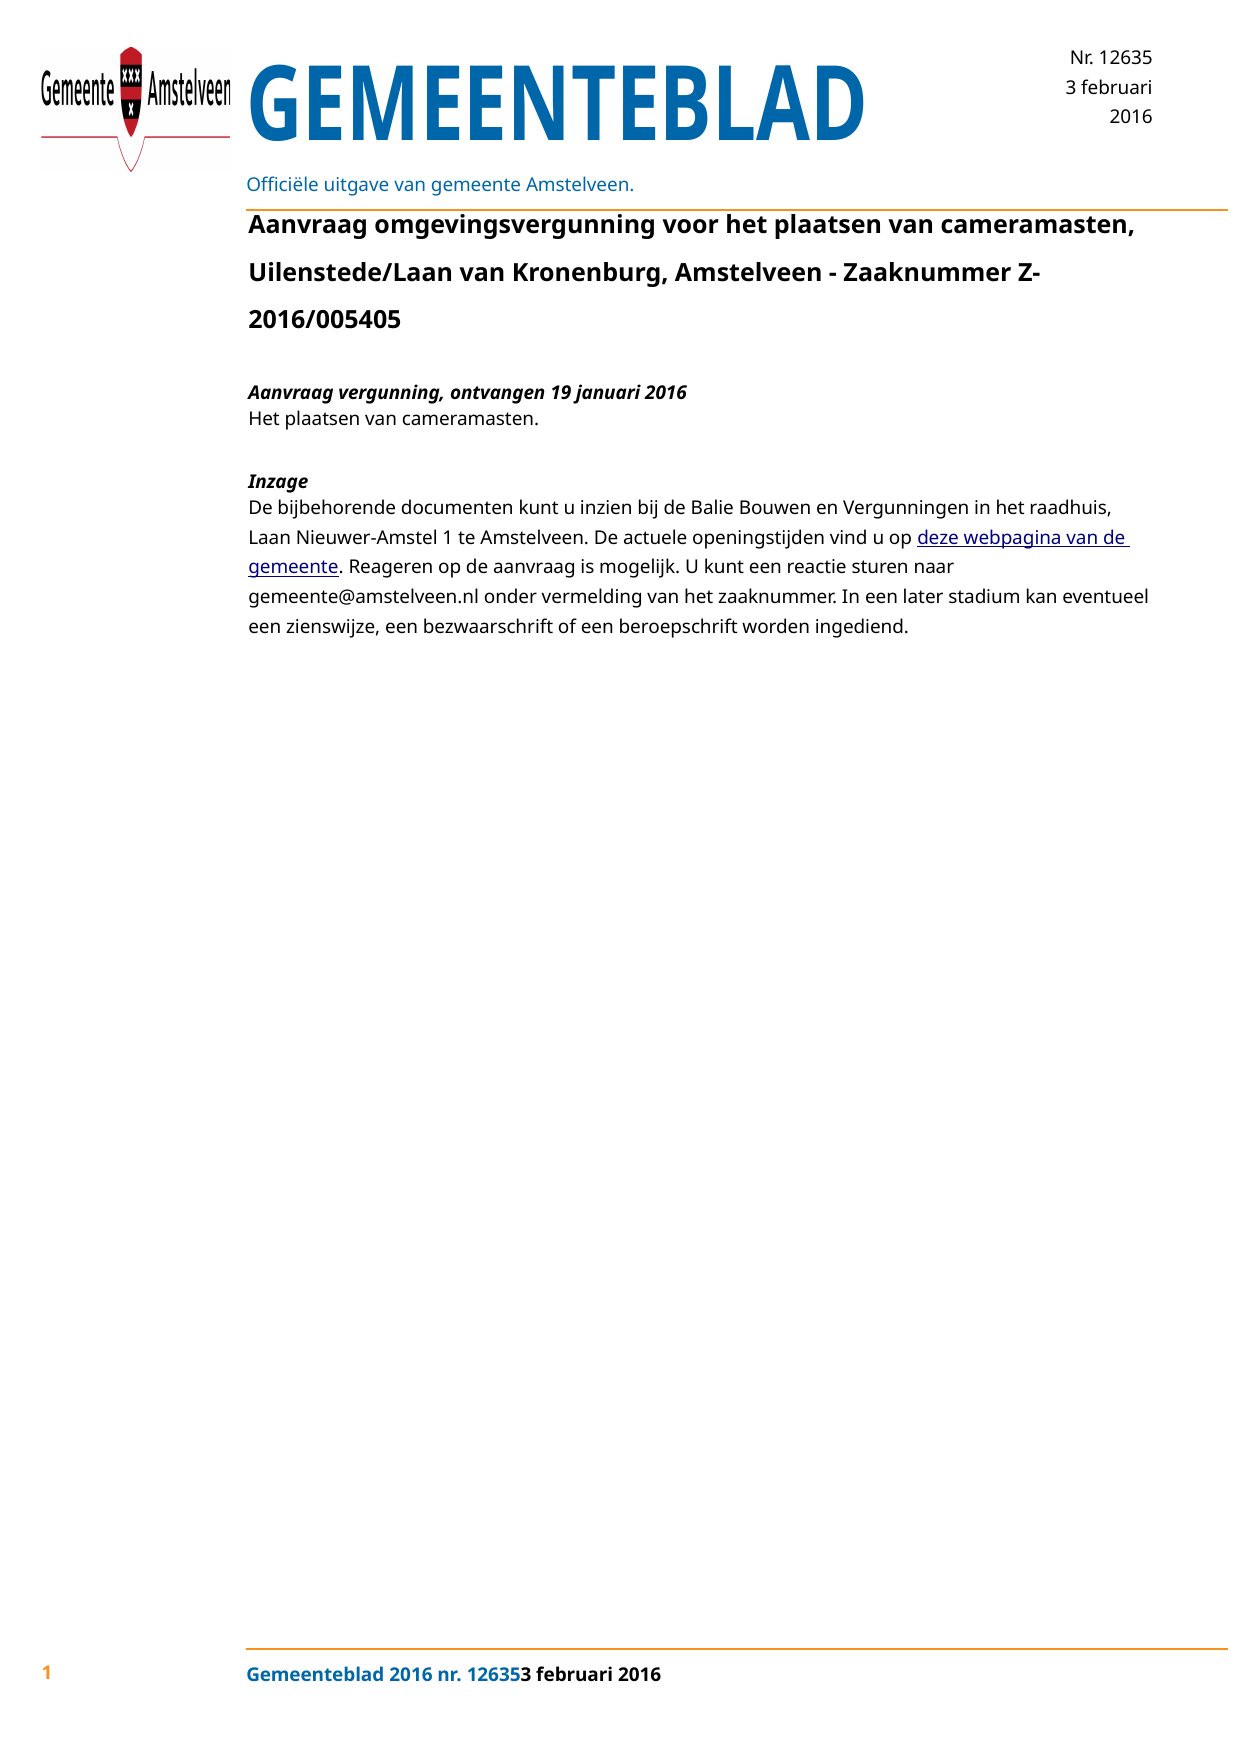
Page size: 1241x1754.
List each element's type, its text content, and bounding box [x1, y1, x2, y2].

text Het plaatsen van cameramasten. [248, 405, 1152, 431]
text De bijbehorende documenten kunt u inzien bij de Balie Bouwen en Vergunningen in het raadhuis, Laan Nieuwer-Amstel 1 te Amstelveen. De actuele openingstijden vind u op deze webpagina van de gemeente. Reageren op de aanvraag is mogelijk. U kunt een reactie sturen naar gemeente@amstelveen.nl onder vermelding van het zaaknummer. In een later stadium kan eventueel een zienswijze, een bezwaarschrift of een beroepschrift worden ingediend. [248, 494, 1152, 638]
text Aanvraag omgevingsvergunning voor het plaatsen van cameramasten, Uilenstede/Laan van Kronenburg, Amstelveen - Zaaknummer Z-2016/005405 [248, 211, 1152, 336]
text Aanvraag vergunning, ontvangen 19 januari 2016 [248, 379, 1152, 405]
text Inzage [248, 469, 1152, 494]
picture [41, 47, 231, 172]
